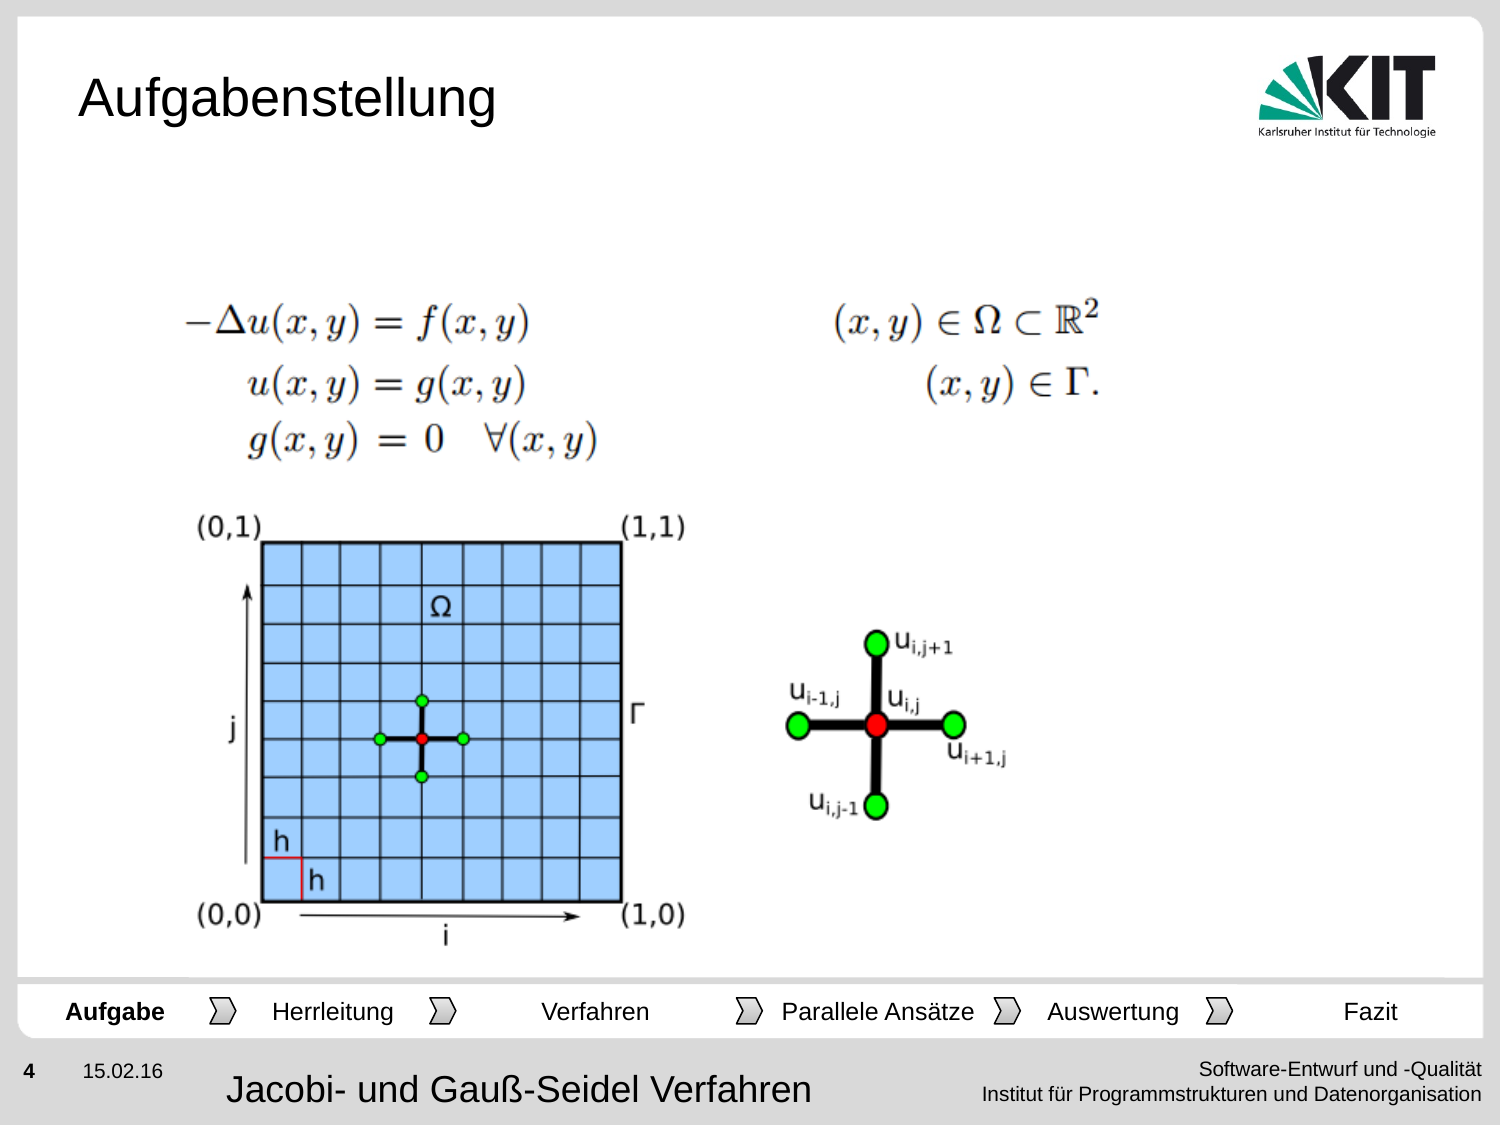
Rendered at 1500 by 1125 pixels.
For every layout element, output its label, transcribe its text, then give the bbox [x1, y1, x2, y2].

text_box Herrleitung [257, 988, 410, 1033]
text_box Verfahren [526, 988, 666, 1033]
text_box Fazit [1328, 988, 1413, 1033]
text_box [1206, 997, 1233, 1024]
text_box [736, 997, 763, 1024]
picture [0, 0, 1500, 1125]
text_box [209, 997, 236, 1024]
title Aufgabenstellung [64, 54, 1198, 147]
footer Jacobi- und Gauß-Seidel Verfahren [211, 1057, 957, 1117]
text_box [429, 997, 456, 1024]
text_box Auswertung [1032, 988, 1195, 1033]
text_box [994, 997, 1021, 1024]
text_box Parallele Ansätze [766, 988, 991, 1033]
text_box Aufgabe [50, 988, 181, 1033]
